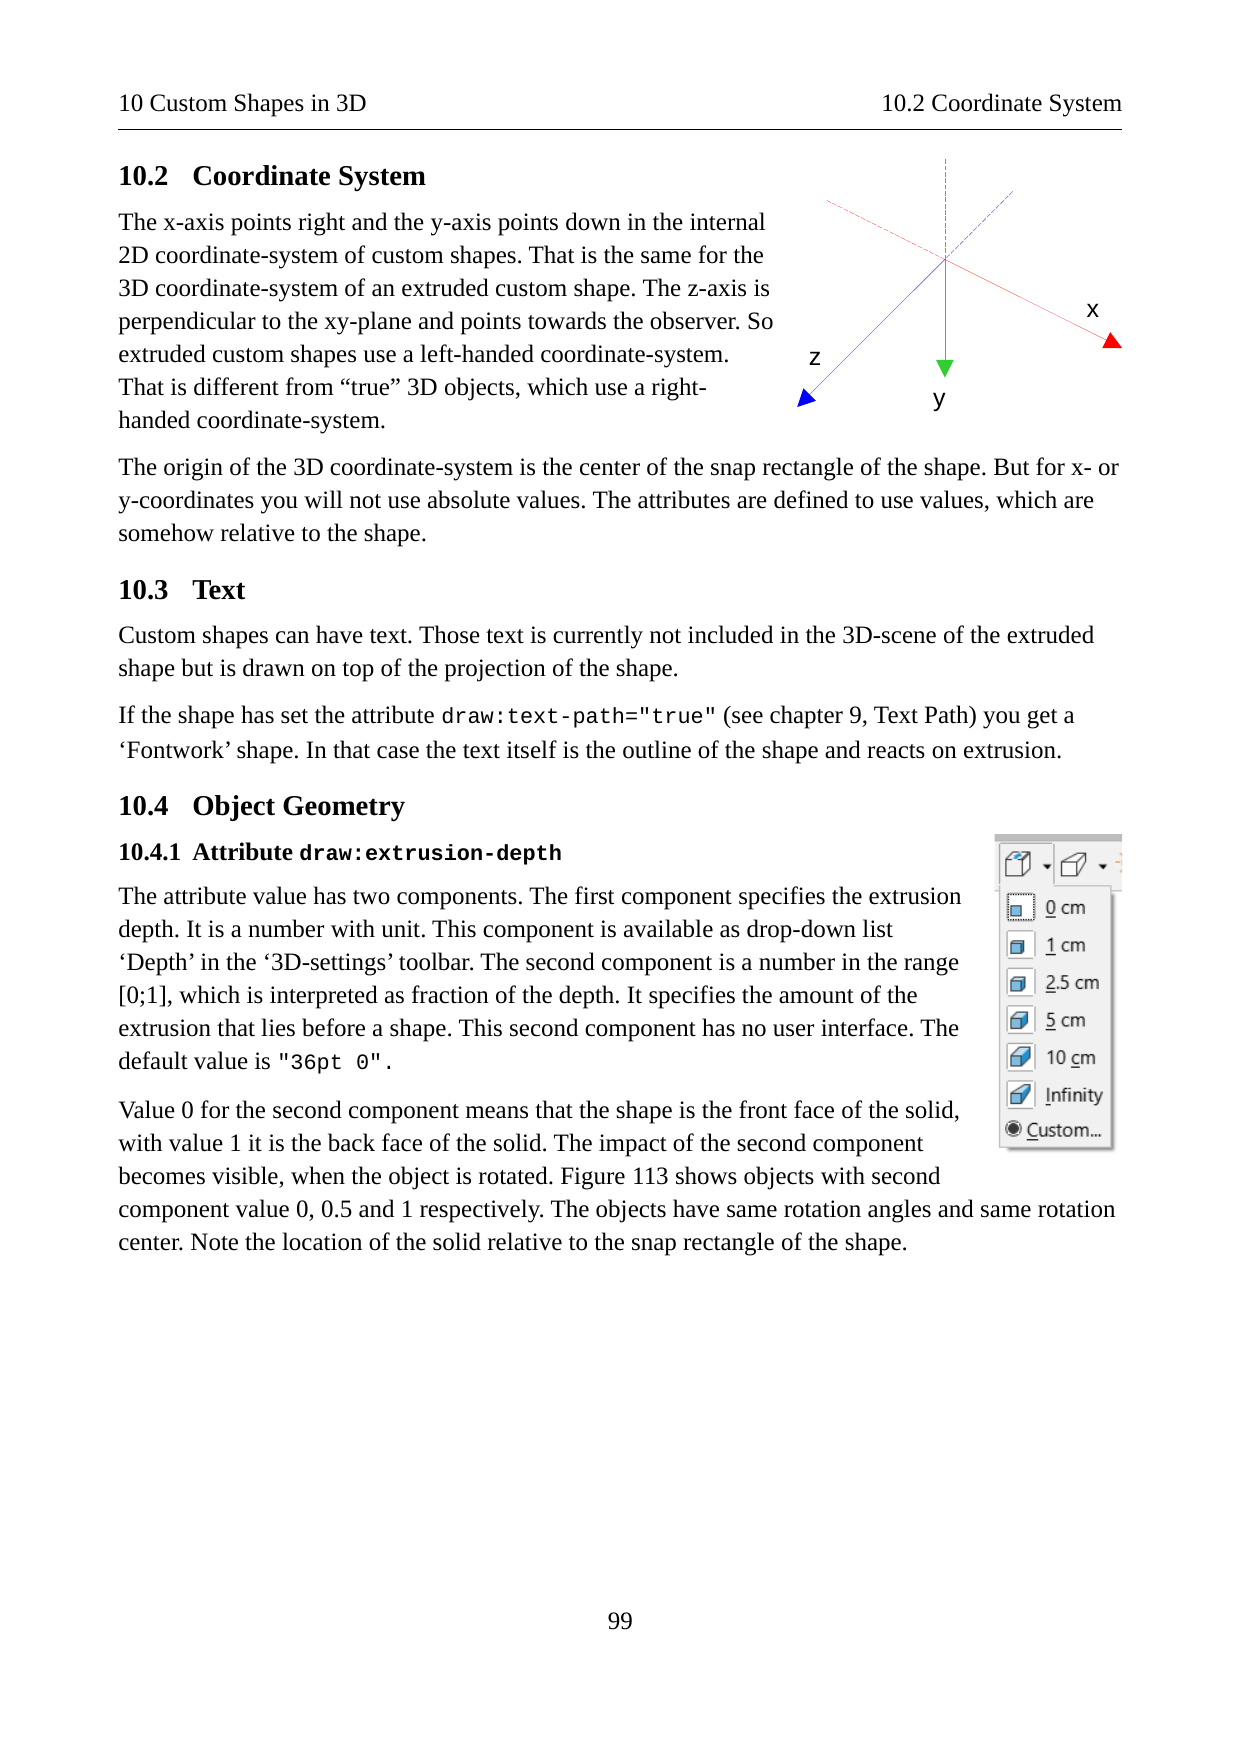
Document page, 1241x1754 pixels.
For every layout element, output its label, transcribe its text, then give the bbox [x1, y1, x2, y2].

subtitle Object Geometry [118, 789, 1122, 822]
text The x-axis points right and the y-axis points down in the internal 2D coordinate-system of custom shapes. That is the same for the 3D coordinate-system of an extruded custom shape. The z-axis is perpendicular to the xy-plane and points towards the observer. So extruded custom shapes use a left-handed coordinate-system. That is different from “true” 3D objects, which use a right-handed coordinate-system. [118, 207, 1122, 433]
text If the shape has set the attribute draw:text-path="true" (see chapter 9, Text Path) you get a ‘Fontwork’ shape. In that case the text itself is the outline of the shape and reacts on extrusion. [118, 701, 1122, 763]
text Custom shapes can have text. Those text is currently not included in the 3D-scene of the extruded shape but is drawn on top of the projection of the shape. [118, 620, 1122, 682]
text The origin of the 3D coordinate-system is the center of the snap rectangle of the shape. But for x- or y-coordinates you will not use absolute values. The attributes are defined to use values, which are somehow relative to the shape. [118, 452, 1122, 547]
subtitle Text [118, 572, 1122, 605]
subtitle Coordinate System [118, 159, 1122, 192]
subtitle Attribute draw:extrusion-depth [118, 836, 994, 866]
text Value 0 for the second component means that the shape is the front face of the solid, with value 1 it is the back face of the solid. The impact of the second component becomes visible, when the object is rotated. Figure 113 shows objects with second component value 0, 0.5 and 1 respectively. The objects have same rotation angles and same rotation center. Note the location of the solid relative to the snap rectangle of the shape. [118, 1095, 1122, 1256]
picture [994, 834, 1123, 1163]
text The attribute value has two components. The first component specifies the extrusion depth. It is a number with unit. This component is available as drop-down list ‘Depth’ in the ‘3D-settings’ toolbar. The second component is a number in the range [0;1], which is interpreted as fraction of the depth. It specifies the amount of the extrusion that lies before a shape. This second component has no user interface. The default value is "36pt 0". [118, 881, 994, 1076]
